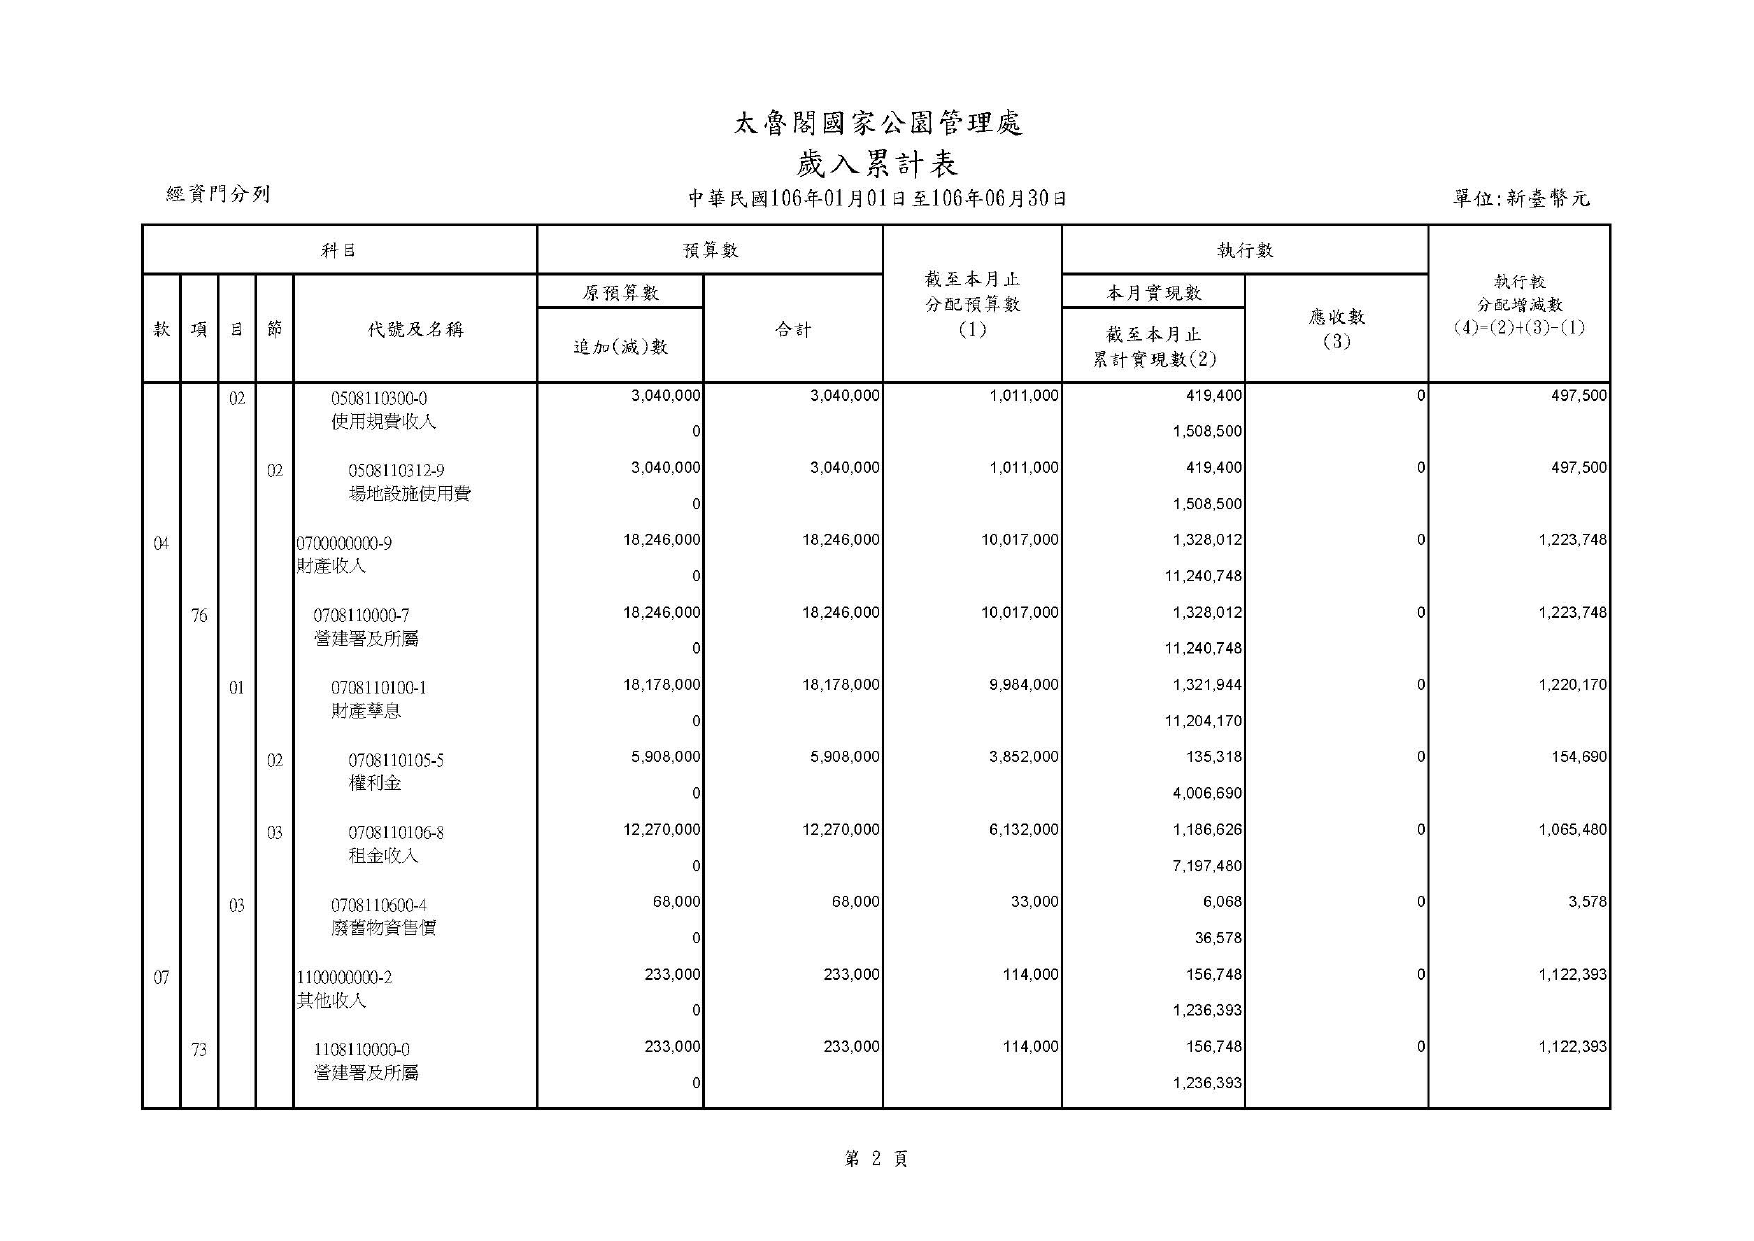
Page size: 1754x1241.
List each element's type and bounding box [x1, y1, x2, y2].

picture [59, 59, 1695, 1216]
